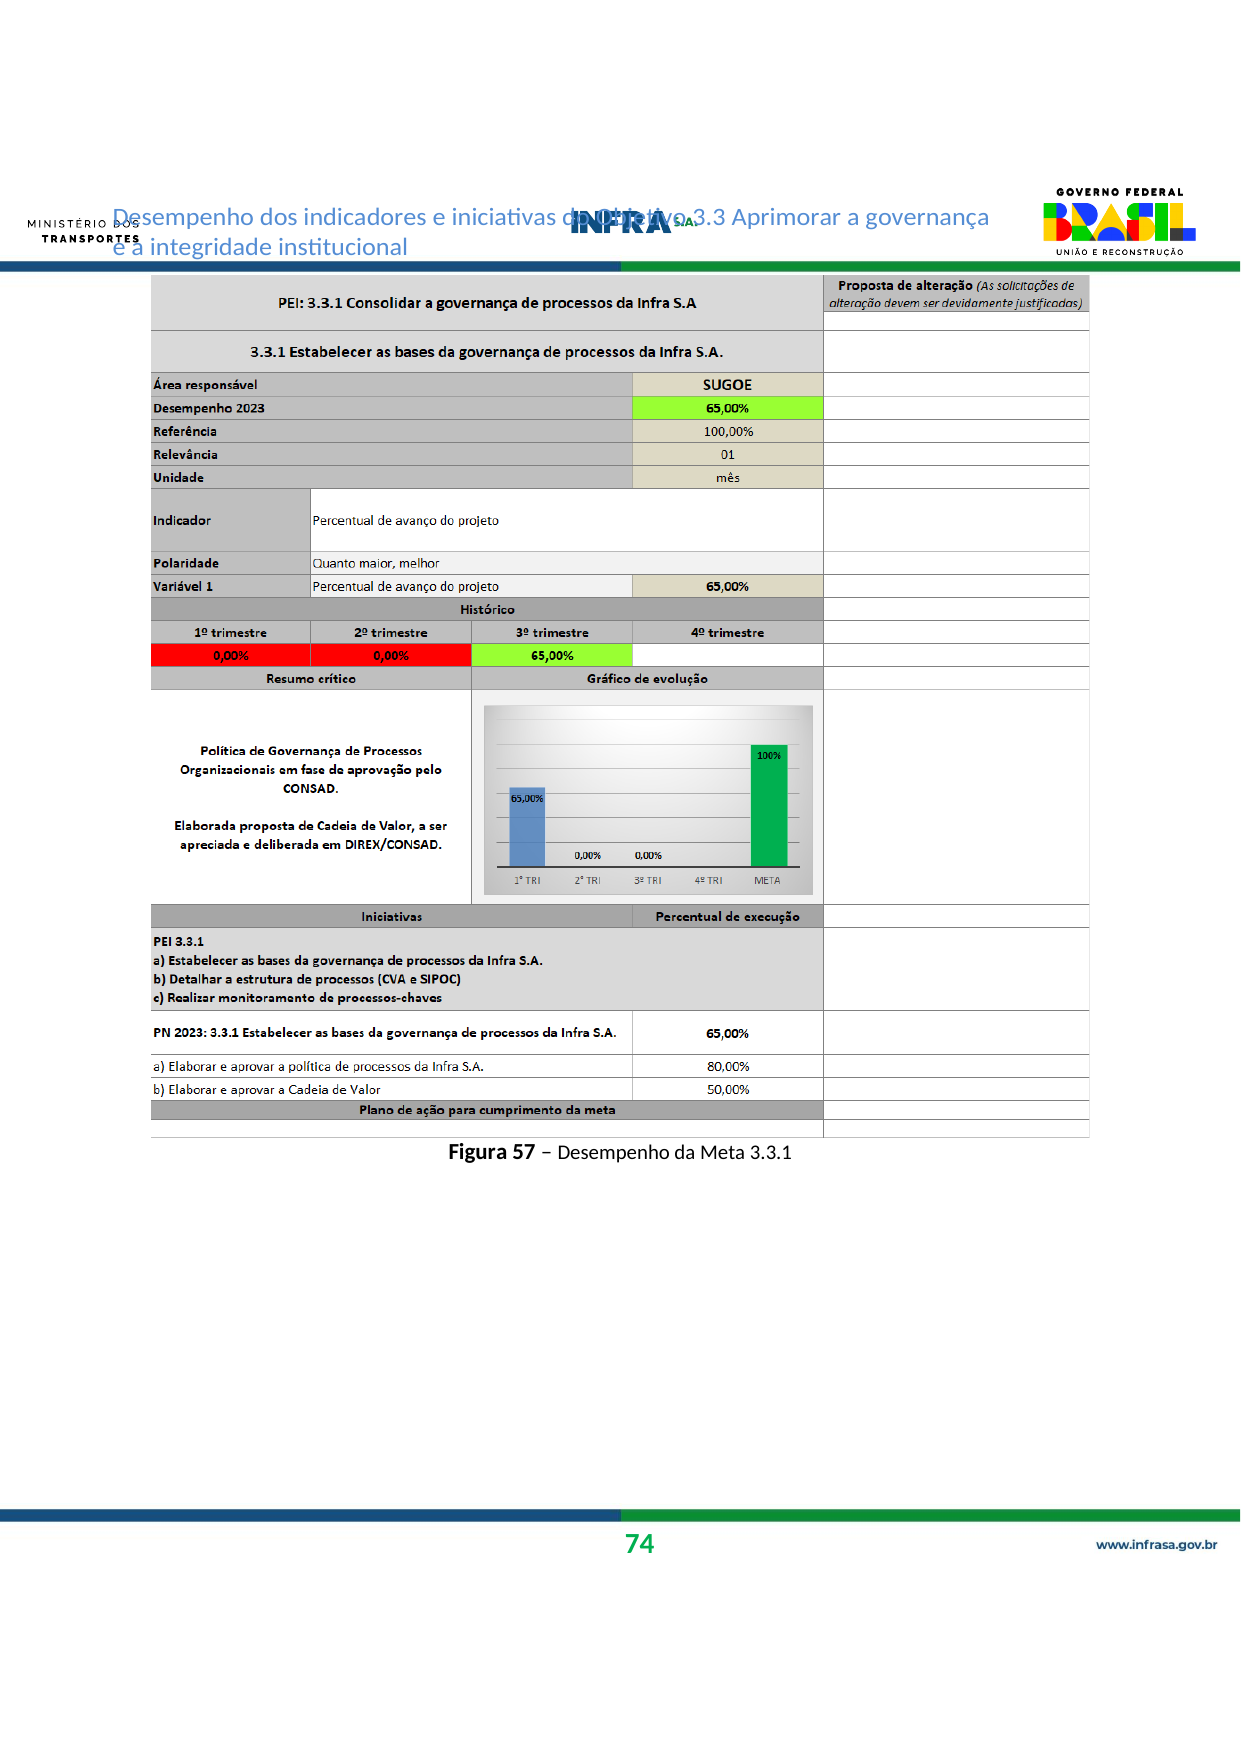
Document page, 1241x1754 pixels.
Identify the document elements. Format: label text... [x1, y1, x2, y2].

subtitle Desempenho dos indicadores e iniciativas do Objetivo 3.3 Aprimorar a governança e a integridade institucional [112, 201, 997, 255]
text Figura 57 – Desempenho da Meta 3.3.1 [112, 1137, 1128, 1165]
